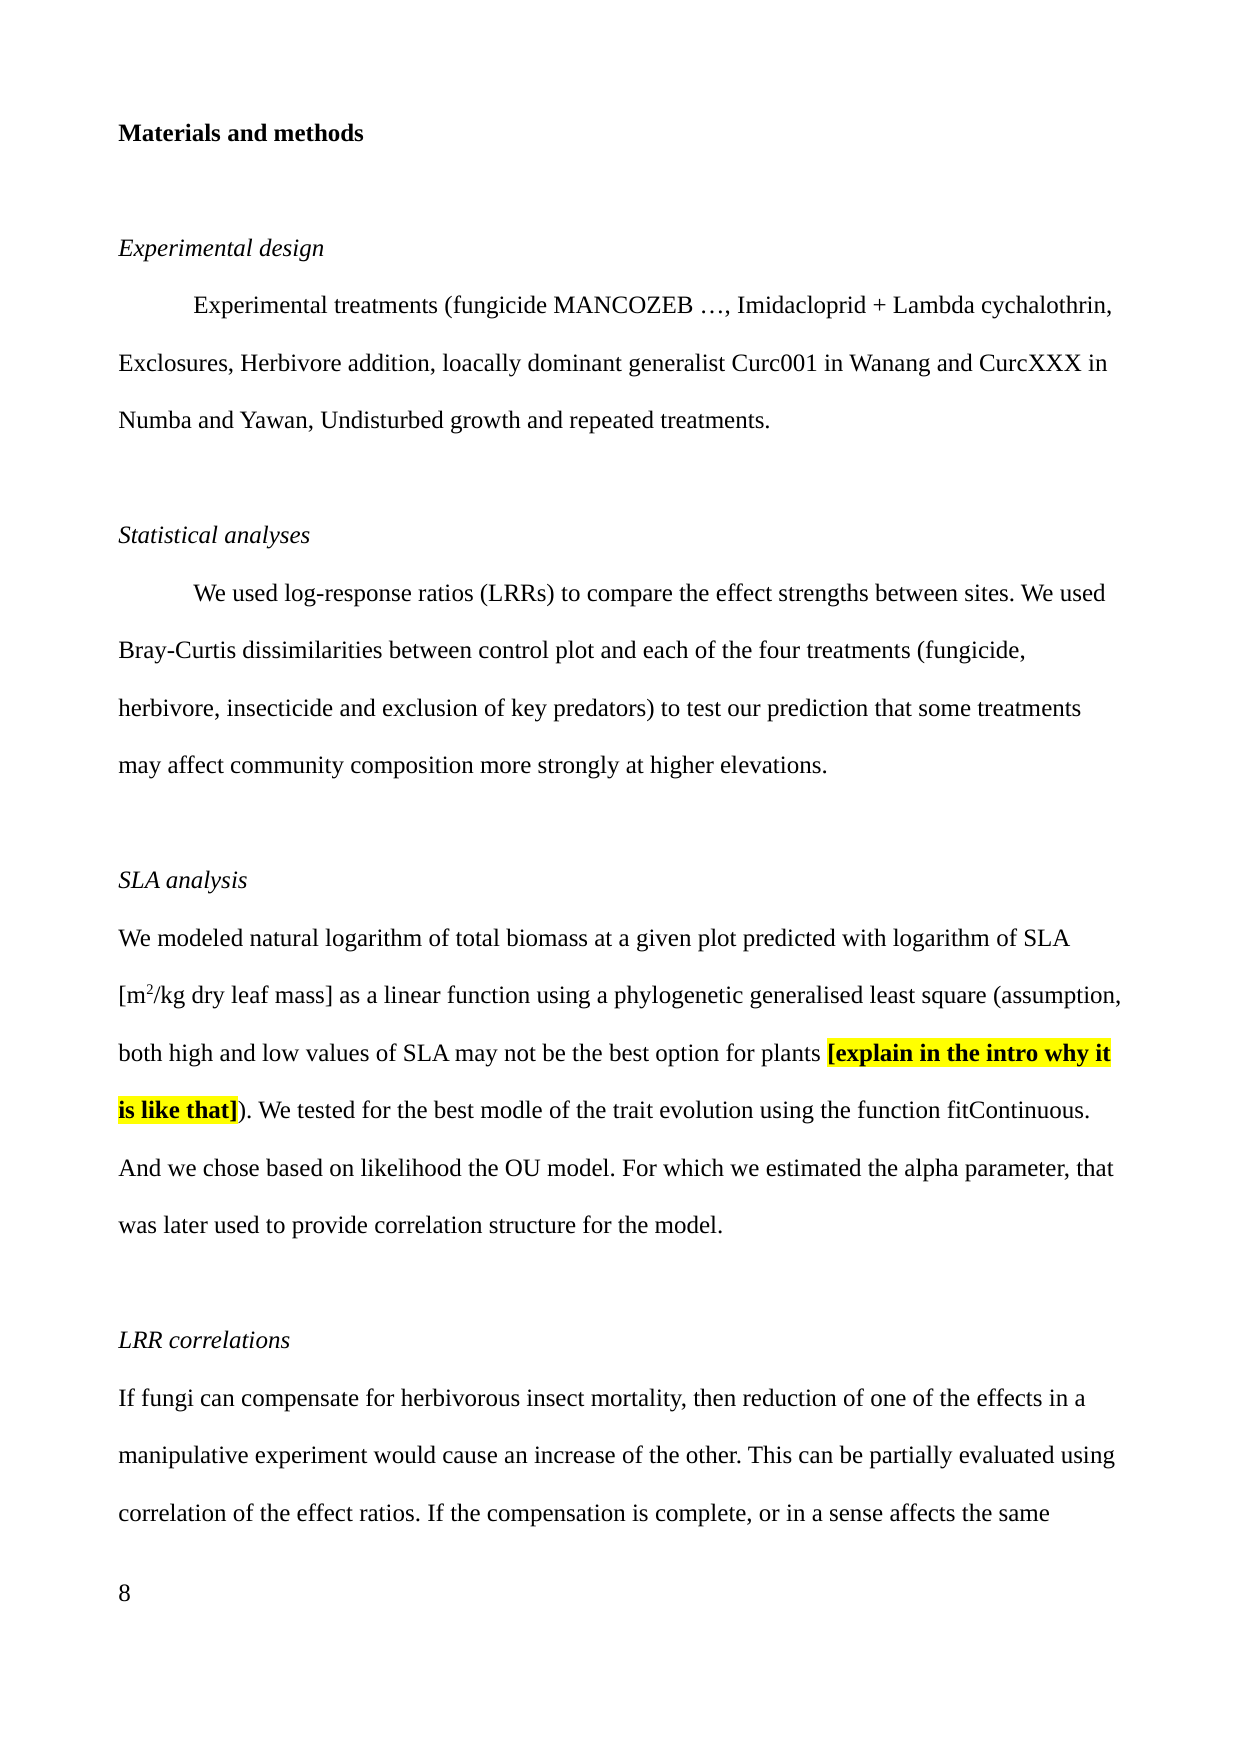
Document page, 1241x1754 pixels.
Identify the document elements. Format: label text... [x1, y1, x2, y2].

text Materials and methods [118, 118, 1122, 147]
text If fungi can compensate for herbivorous insect mortality, then reduction of one of the effects in a manipulative experiment would cause an increase of the other. This can be partially evaluated using correlation of the effect ratios. If the compensation is complete, or in a sense affects the same [118, 1383, 1122, 1527]
text We used log-response ratios (LRRs) to compare the effect strengths between sites. We used Bray-Curtis dissimilarities between control plot and each of the four treatments (fungicide, herbivore, insecticide and exclusion of key predators) to test our prediction that some treatments may affect community composition more strongly at higher elevations. [118, 578, 1122, 779]
text SLA analysis [118, 866, 1122, 894]
text Statistical analyses [118, 521, 1122, 549]
text LRR correlations [118, 1326, 1122, 1354]
text Experimental treatments (fungicide MANCOZEB …, Imidacloprid + Lambda cychalothrin, Exclosures, Herbivore addition, loacally dominant generalist Curc001 in Wanang and CurcXXX in Numba and Yawan, Undisturbed growth and repeated treatments. [118, 291, 1122, 434]
text We modeled natural logarithm of total biomass at a given plot predicted with logarithm of SLA [m2/kg dry leaf mass] as a linear function using a phylogenetic generalised least square (assumption, both high and low values of SLA may not be the best option for plants [explain in the intro why it is like that]). We tested for the best modle of the trait evolution using the function fitContinuous. And we chose based on likelihood the OU model. For which we estimated the alpha parameter, that was later used to provide correlation structure for the model. [118, 923, 1122, 1239]
text Experimental design [118, 233, 1122, 262]
